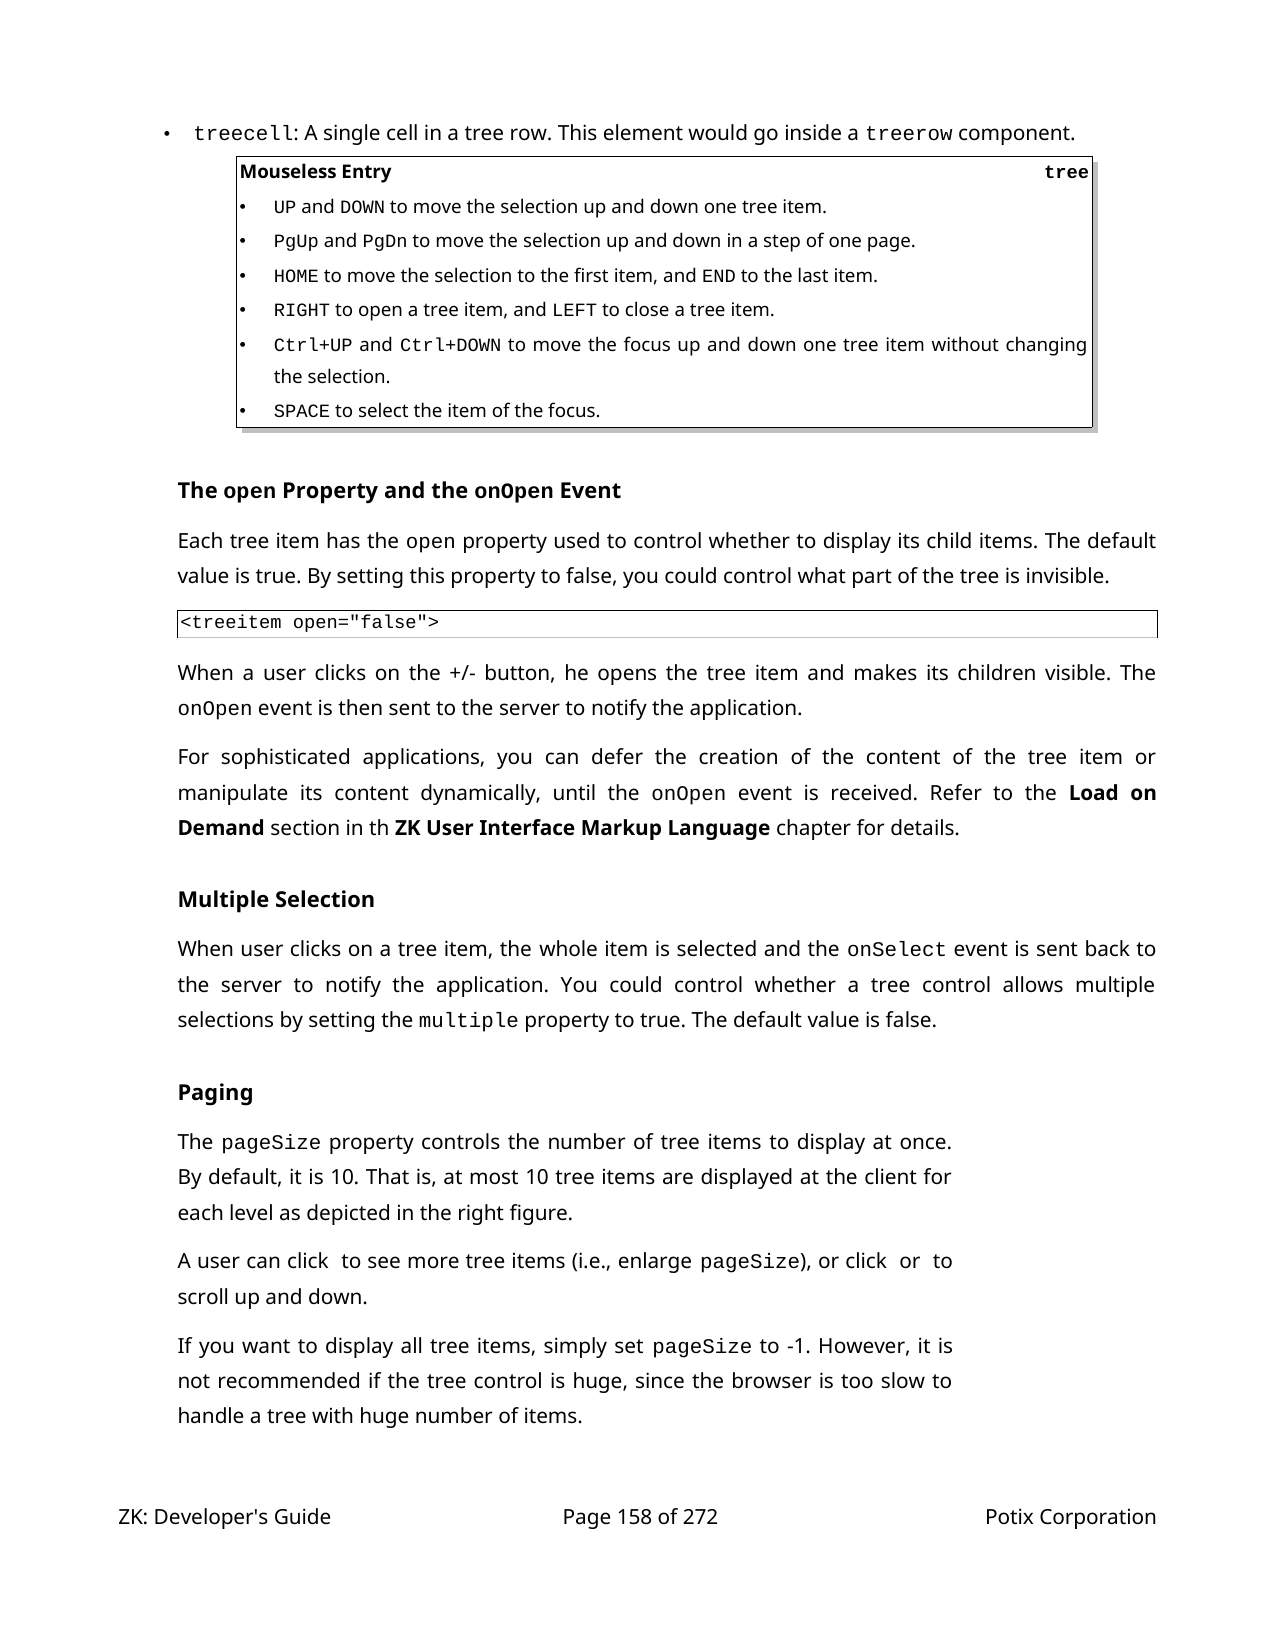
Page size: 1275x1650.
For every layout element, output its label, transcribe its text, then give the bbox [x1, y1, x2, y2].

subtitle Multiple Selection [177, 884, 1157, 914]
list Ctrl+UP and Ctrl+DOWN to move the focus up and down one tree item without changing the selection. [237, 328, 1092, 389]
text <treeitem open="false"> [178, 611, 1157, 637]
list RIGHT to open a tree item, and LEFT to close a tree item. [237, 294, 1092, 323]
list treecell: A single cell in a tree row. This element would go inside a treerow component. [164, 118, 1157, 147]
subtitle The open Property and the onOpen Event [177, 475, 1157, 505]
text If you want to display all tree items, simply set pageSize to -1. However, it is not recommended if the tree control is huge, since the browser is too slow to handle a tree with huge number of items. [177, 1331, 1157, 1430]
text When user clicks on a tree item, the whole item is selected and the onSelect event is sent back to the server to notify the application. You could control whether a tree control allows multiple selections by setting the multiple property to true. The default value is false. [177, 934, 1157, 1034]
text Mouseless Entry tree [237, 157, 1092, 184]
text For sophisticated applications, you can defer the creation of the content of the tree item or manipulate its content dynamically, until the onOpen event is received. Refer to the Load on Demand section in th ZK User Interface Markup Language chapter for details. [177, 742, 1157, 841]
list UP and DOWN to move the selection up and down one tree item. [237, 190, 1092, 219]
text The pageSize property controls the number of tree items to display at once. By default, it is 10. That is, at most 10 tree items are displayed at the client for each level as depicted in the right figure. [177, 1127, 1157, 1226]
list HOME to move the selection to the first item, and END to the last item. [237, 259, 1092, 288]
text A user can click to see more tree items (i.e., enlarge pageSize), or click or to scroll up and down. [177, 1247, 1157, 1310]
subtitle Paging [177, 1076, 1157, 1106]
text Each tree item has the open property used to control whether to display its child items. The default value is true. By setting this property to false, you could control what part of the tree is invisible. [177, 526, 1157, 589]
list SPACE to select the item of the focus. [237, 395, 1092, 427]
text When a user clicks on the +/- button, he opens the tree item and makes its children visible. The onOpen event is then sent to the server to notify the application. [177, 658, 1157, 722]
list PgUp and PgDn to move the selection up and down in a step of one page. [237, 225, 1092, 253]
